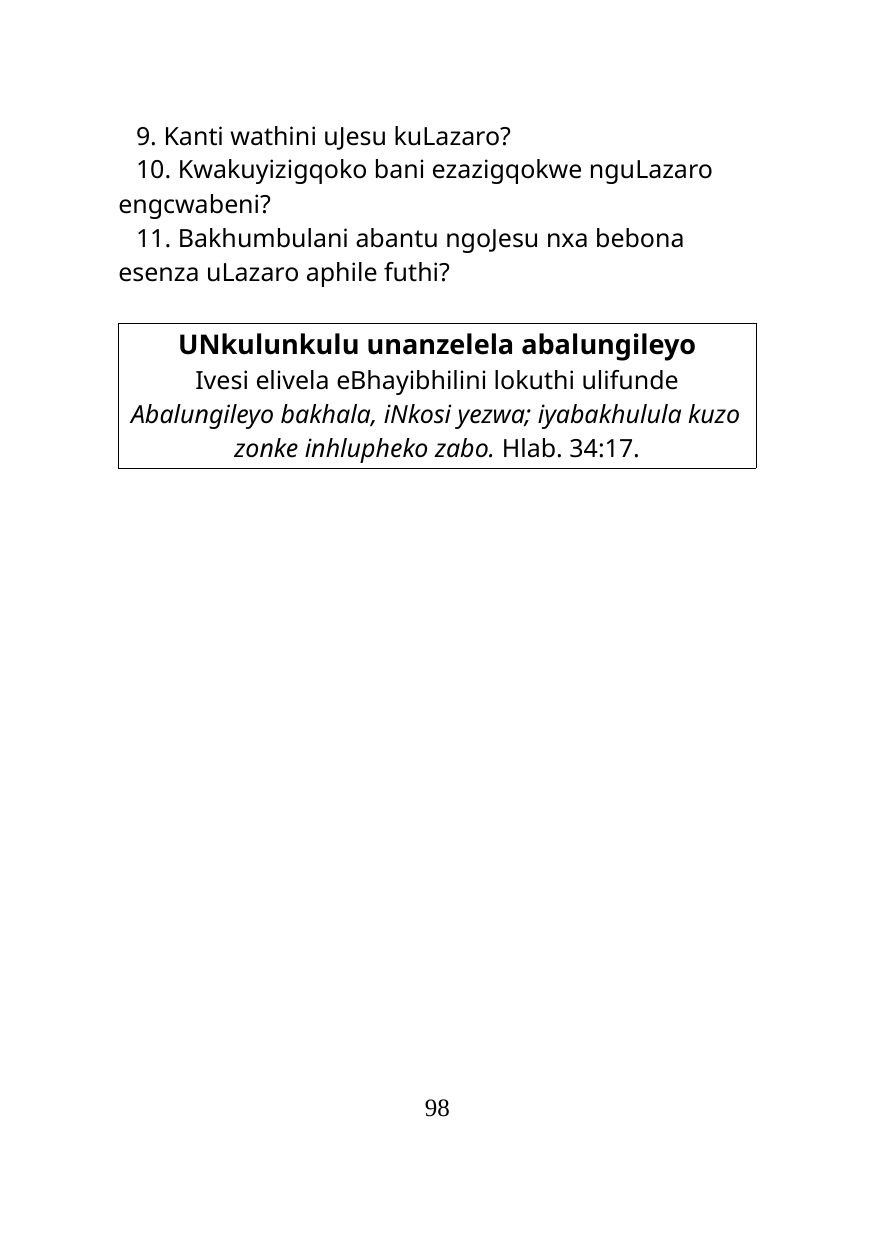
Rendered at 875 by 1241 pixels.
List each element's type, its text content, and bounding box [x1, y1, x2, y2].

text Ivesi elivela eBhayibhilini lokuthi ulifunde [119, 359, 756, 393]
text UNkulunkulu unanzelela abalungileyo [119, 324, 756, 359]
text Abalungileyo bakhala, iNkosi yezwa; iyabakhulula kuzo zonke inhlupheko zabo. Hlab. 34:17. [119, 393, 756, 468]
list Kanti wathini uJesu kuLazaro? [118, 118, 756, 152]
list Bakhumbulani abantu ngoJesu nxa bebona esenza uLazaro aphile futhi? [118, 220, 756, 288]
list Kwakuyizigqoko bani ezazigqokwe nguLazaro engcwabeni? [118, 152, 756, 220]
